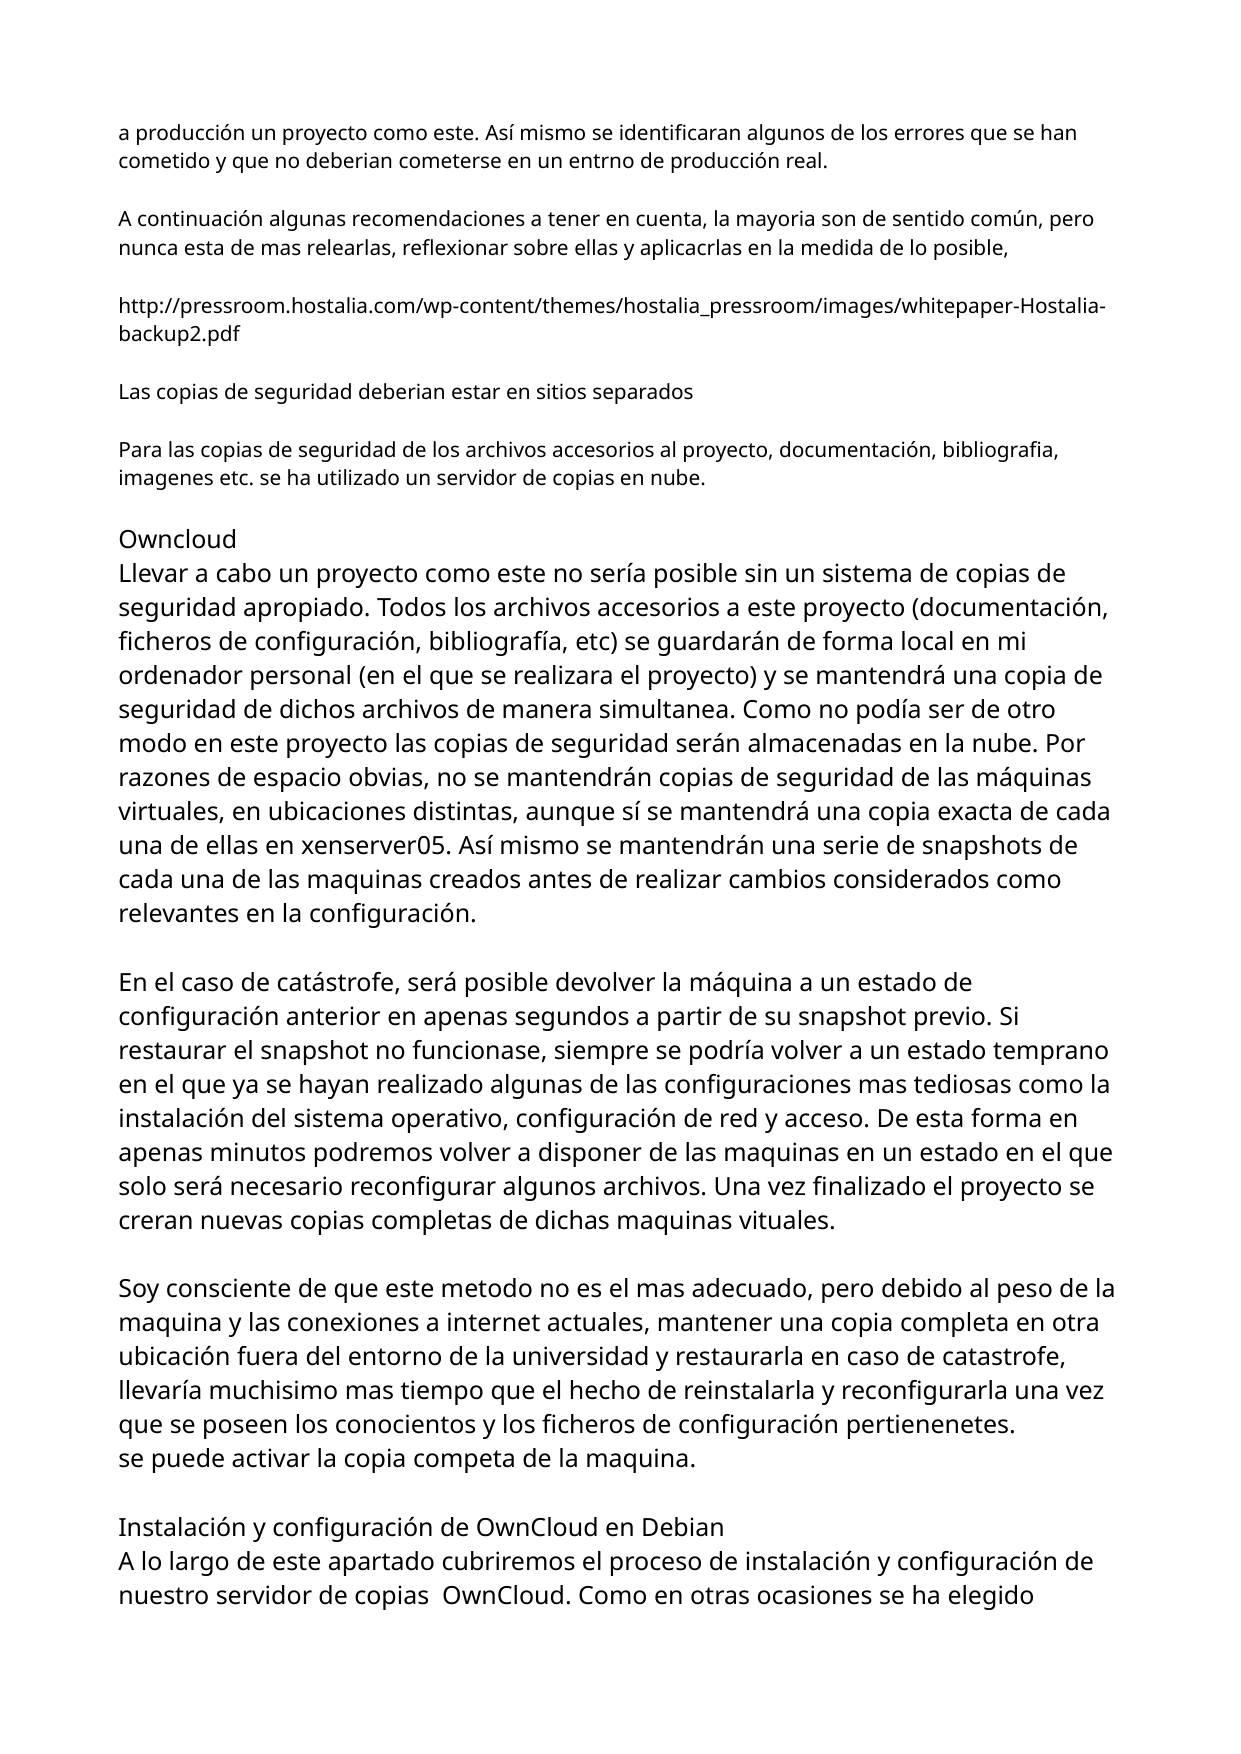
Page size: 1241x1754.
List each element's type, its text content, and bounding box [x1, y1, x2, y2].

text En el caso de catástrofe, será posible devolver la máquina a un estado de configuración anterior en apenas segundos a partir de su snapshot previo. Si restaurar el snapshot no funcionase, siempre se podría volver a un estado temprano en el que ya se hayan realizado algunas de las configuraciones mas tediosas como la instalación del sistema operativo, configuración de red y acceso. De esta forma en apenas minutos podremos volver a disponer de las maquinas en un estado en el que solo será necesario reconfigurar algunos archivos. Una vez finalizado el proyecto se creran nuevas copias completas de dichas maquinas vituales. [118, 964, 1122, 1237]
text http://pressroom.hostalia.com/wp-content/themes/hostalia_pressroom/images/whitepaper-Hostalia-backup2.pdf [118, 291, 1122, 348]
text a producción un proyecto como este. Así mismo se identificaran algunos de los errores que se han cometido y que no deberian cometerse en un entrno de producción real. [118, 118, 1122, 175]
text A lo largo de este apartado cubriremos el proceso de instalación y configuración de nuestro servidor de copias OwnCloud. Como en otras ocasiones se ha elegido [118, 1543, 1122, 1611]
text Las copias de seguridad deberian estar en sitios separados [118, 377, 1122, 406]
text Owncloud [118, 521, 1122, 556]
text se puede activar la copia competa de la maquina. [118, 1441, 1122, 1475]
text Llevar a cabo un proyecto como este no sería posible sin un sistema de copias de seguridad apropiado. Todos los archivos accesorios a este proyecto (documentación, ficheros de configuración, bibliografía, etc) se guardarán de forma local en mi ordenador personal (en el que se realizara el proyecto) y se mantendrá una copia de seguridad de dichos archivos de manera simultanea. Como no podía ser de otro modo en este proyecto las copias de seguridad serán almacenadas en la nube. Por razones de espacio obvias, no se mantendrán copias de seguridad de las máquinas virtuales, en ubicaciones distintas, aunque sí se mantendrá una copia exacta de cada una de ellas en xenserver05. Así mismo se mantendrán una serie de snapshots de cada una de las maquinas creados antes de realizar cambios considerados como relevantes en la configuración. [118, 556, 1122, 930]
text A continuación algunas recomendaciones a tener en cuenta, la mayoria son de sentido común, pero nunca esta de mas relearlas, reflexionar sobre ellas y aplicacrlas en la medida de lo posible, [118, 204, 1122, 261]
text Para las copias de seguridad de los archivos accesorios al proyecto, documentación, bibliografia, imagenes etc. se ha utilizado un servidor de copias en nube. [118, 435, 1122, 492]
text Soy consciente de que este metodo no es el mas adecuado, pero debido al peso de la maquina y las conexiones a internet actuales, mantener una copia completa en otra ubicación fuera del entorno de la universidad y restaurarla en caso de catastrofe, llevaría muchisimo mas tiempo que el hecho de reinstalarla y reconfigurarla una vez que se poseen los conocientos y los ficheros de configuración pertienenetes. [118, 1271, 1122, 1441]
text Instalación y configuración de OwnCloud en Debian [118, 1509, 1122, 1543]
